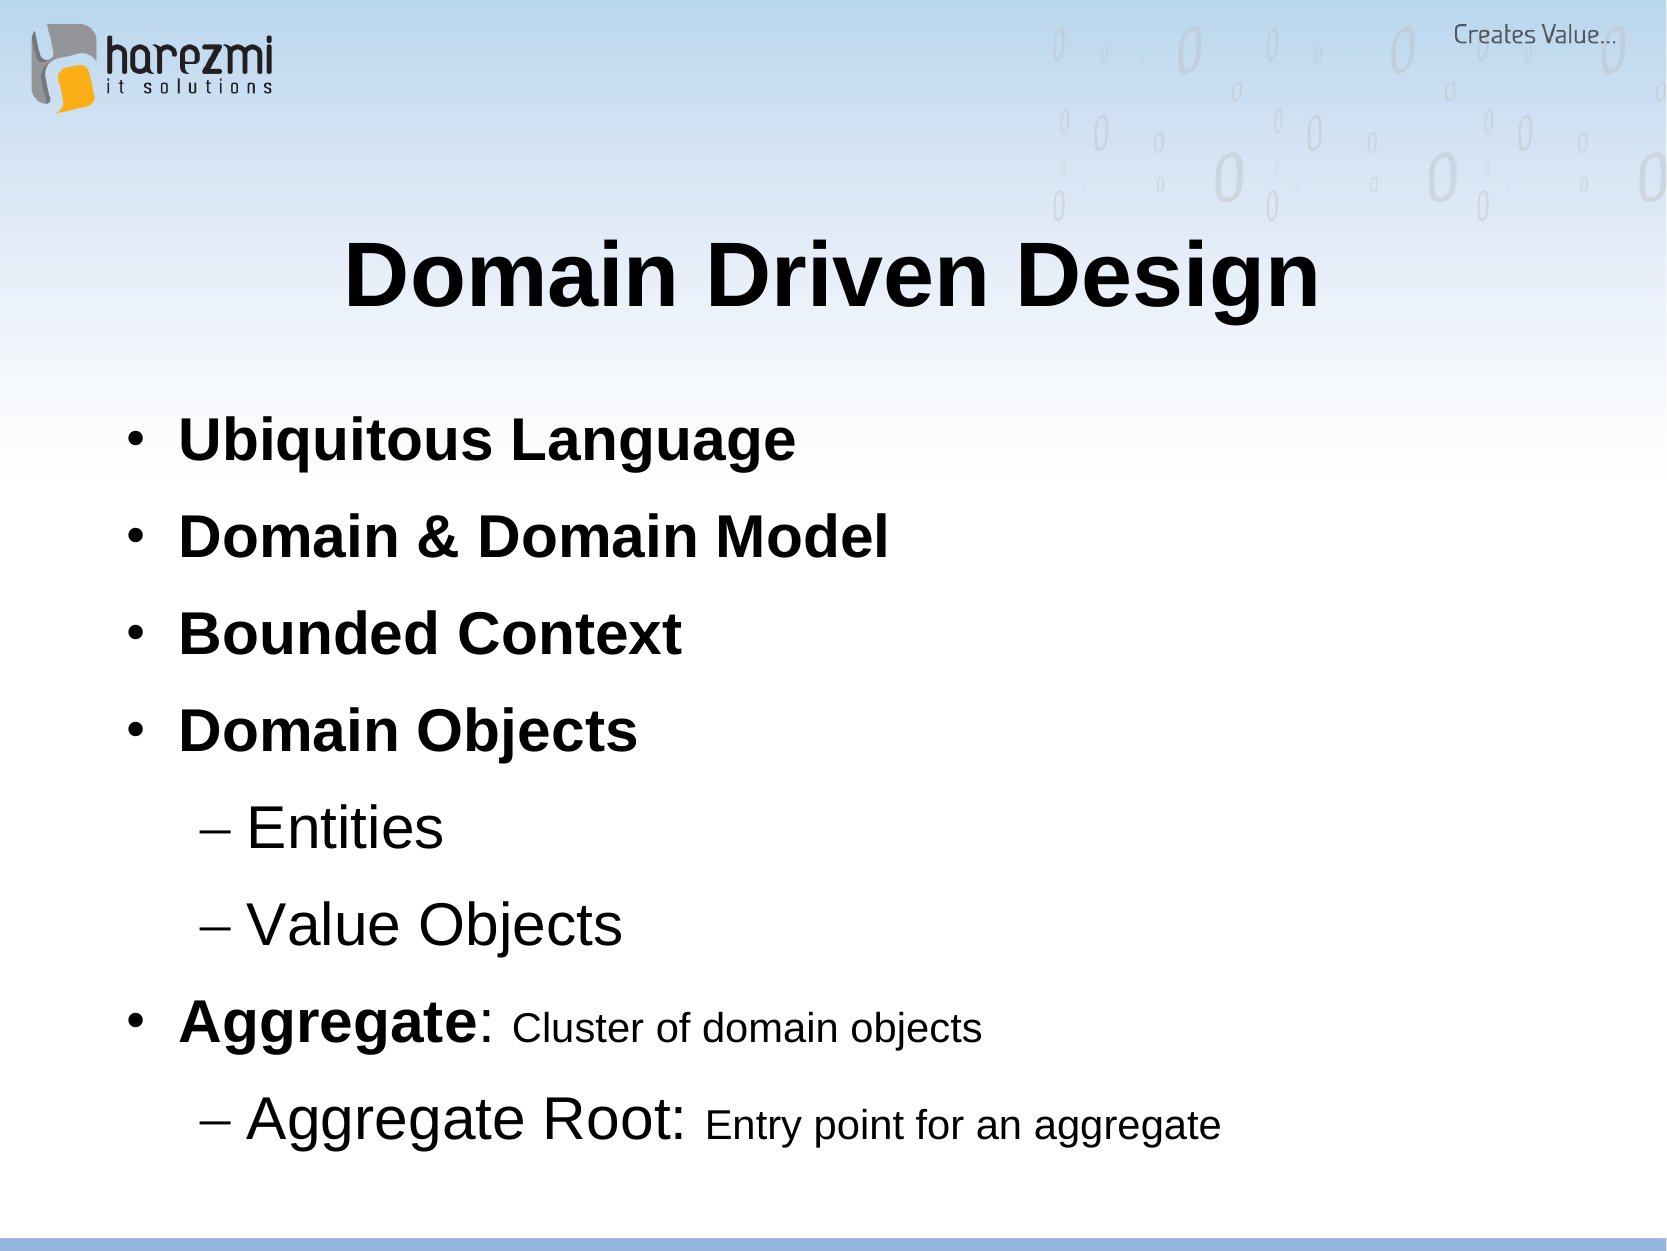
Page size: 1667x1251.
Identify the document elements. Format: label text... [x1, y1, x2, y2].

text_box Ubiquitous Language Domain & Domain Model Bounded Context Domain Objects Entities Value Objects Aggregate: Cluster of domain objects Aggregate Root: Entry point for an aggregate [124, 402, 1542, 928]
text_box Domain Driven Design [83, 167, 1584, 377]
picture [0, 0, 1667, 1251]
